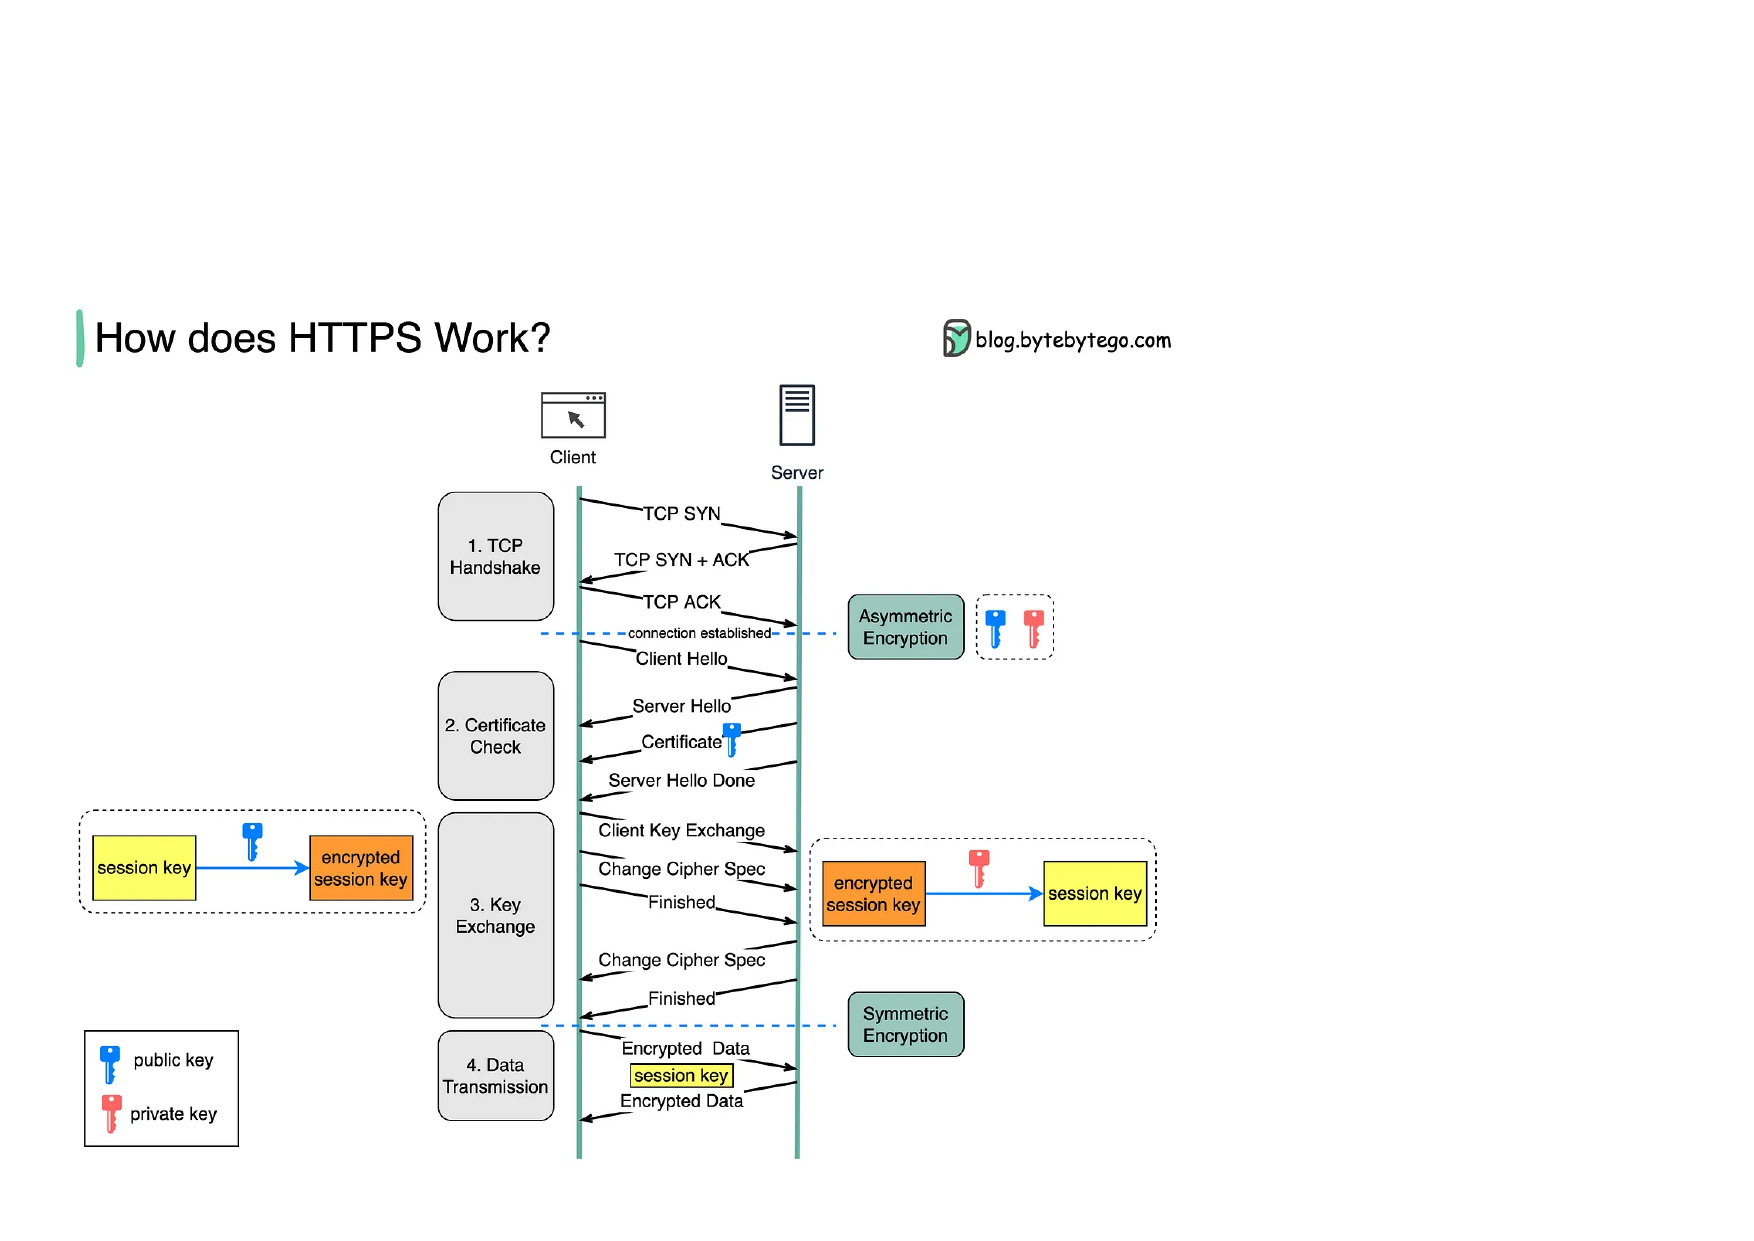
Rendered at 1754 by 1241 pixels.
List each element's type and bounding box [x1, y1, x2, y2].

picture [58, 286, 1182, 1182]
